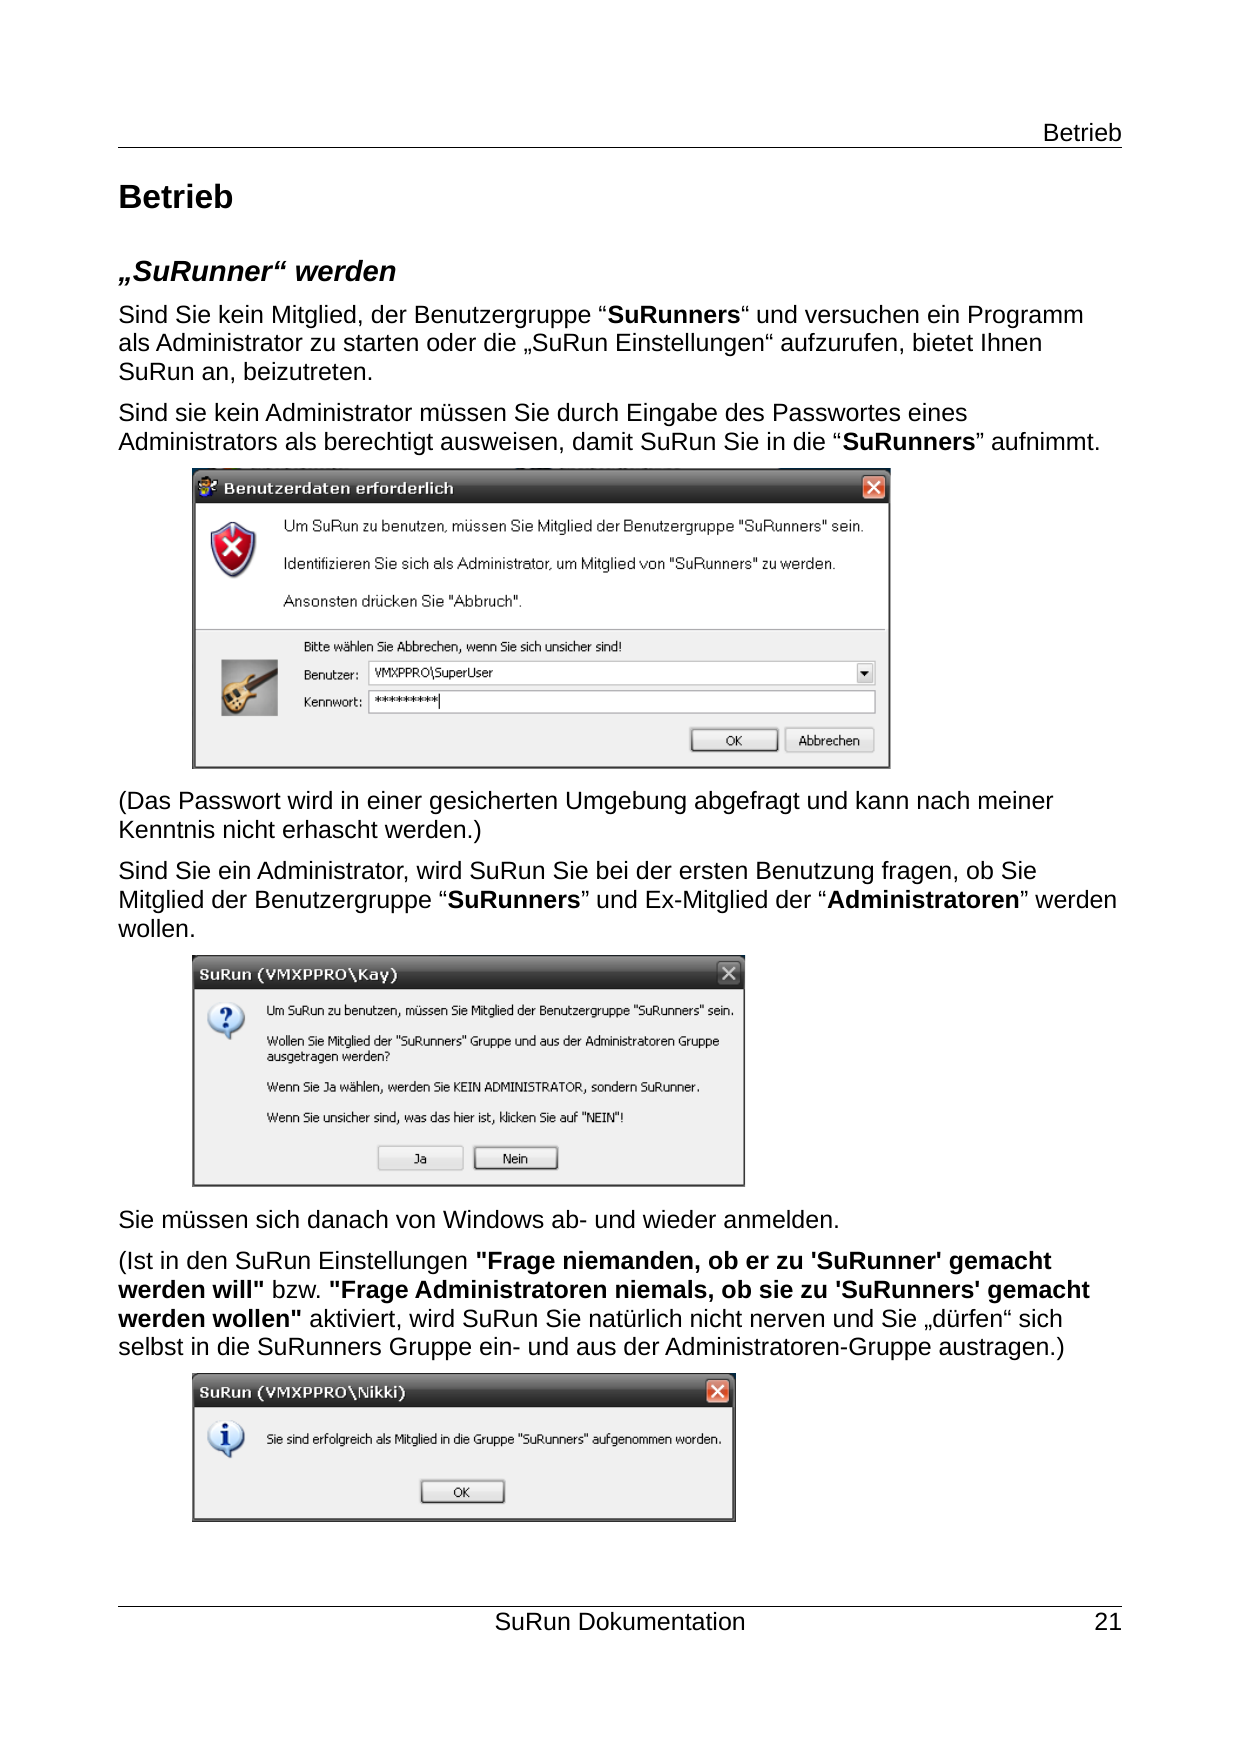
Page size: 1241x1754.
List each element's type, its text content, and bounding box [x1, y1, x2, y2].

subtitle Betrieb [118, 177, 1122, 216]
text Sind Sie kein Mitglied, der Benutzergruppe “SuRunners“ und versuchen ein Programm als Administrator zu starten oder die „SuRun Einstellungen“ aufzurufen, bietet Ihnen SuRun an, beizutreten. [118, 299, 1122, 386]
text (Das Passwort wird in einer gesicherten Umgebung abgefragt und kann nach meiner Kenntnis nicht erhascht werden.) [118, 786, 1122, 844]
text Sind Sie ein Administrator, wird SuRun Sie bei der ersten Benutzung fragen, ob Sie Mitglied der Benutzergruppe “SuRunners” und Ex-Mitglied der “Administratoren” werden wollen. [118, 856, 1122, 942]
text Sie müssen sich danach von Windows ab- und wieder anmelden. [118, 1205, 1122, 1233]
text Sind sie kein Administrator müssen Sie durch Eingabe des Passwortes eines Administrators als berechtigt ausweisen, damit SuRun Sie in die “SuRunners” aufnimmt. [118, 398, 1122, 456]
picture [192, 955, 746, 1187]
text (Ist in den SuRun Einstellungen "Frage niemanden, ob er zu 'SuRunner' gemacht werden will" bzw. "Frage Administratoren niemals, ob sie zu 'SuRunners' gemacht werden wollen" aktiviert, wird SuRun Sie natürlich nicht nerven und Sie „dürfen“ sich selbst in die SuRunners Gruppe ein- und aus der Administratoren-Gruppe austragen.) [118, 1246, 1122, 1361]
picture [192, 468, 891, 769]
subtitle „SuRunner“ werden [118, 253, 1122, 287]
picture [192, 1373, 736, 1522]
